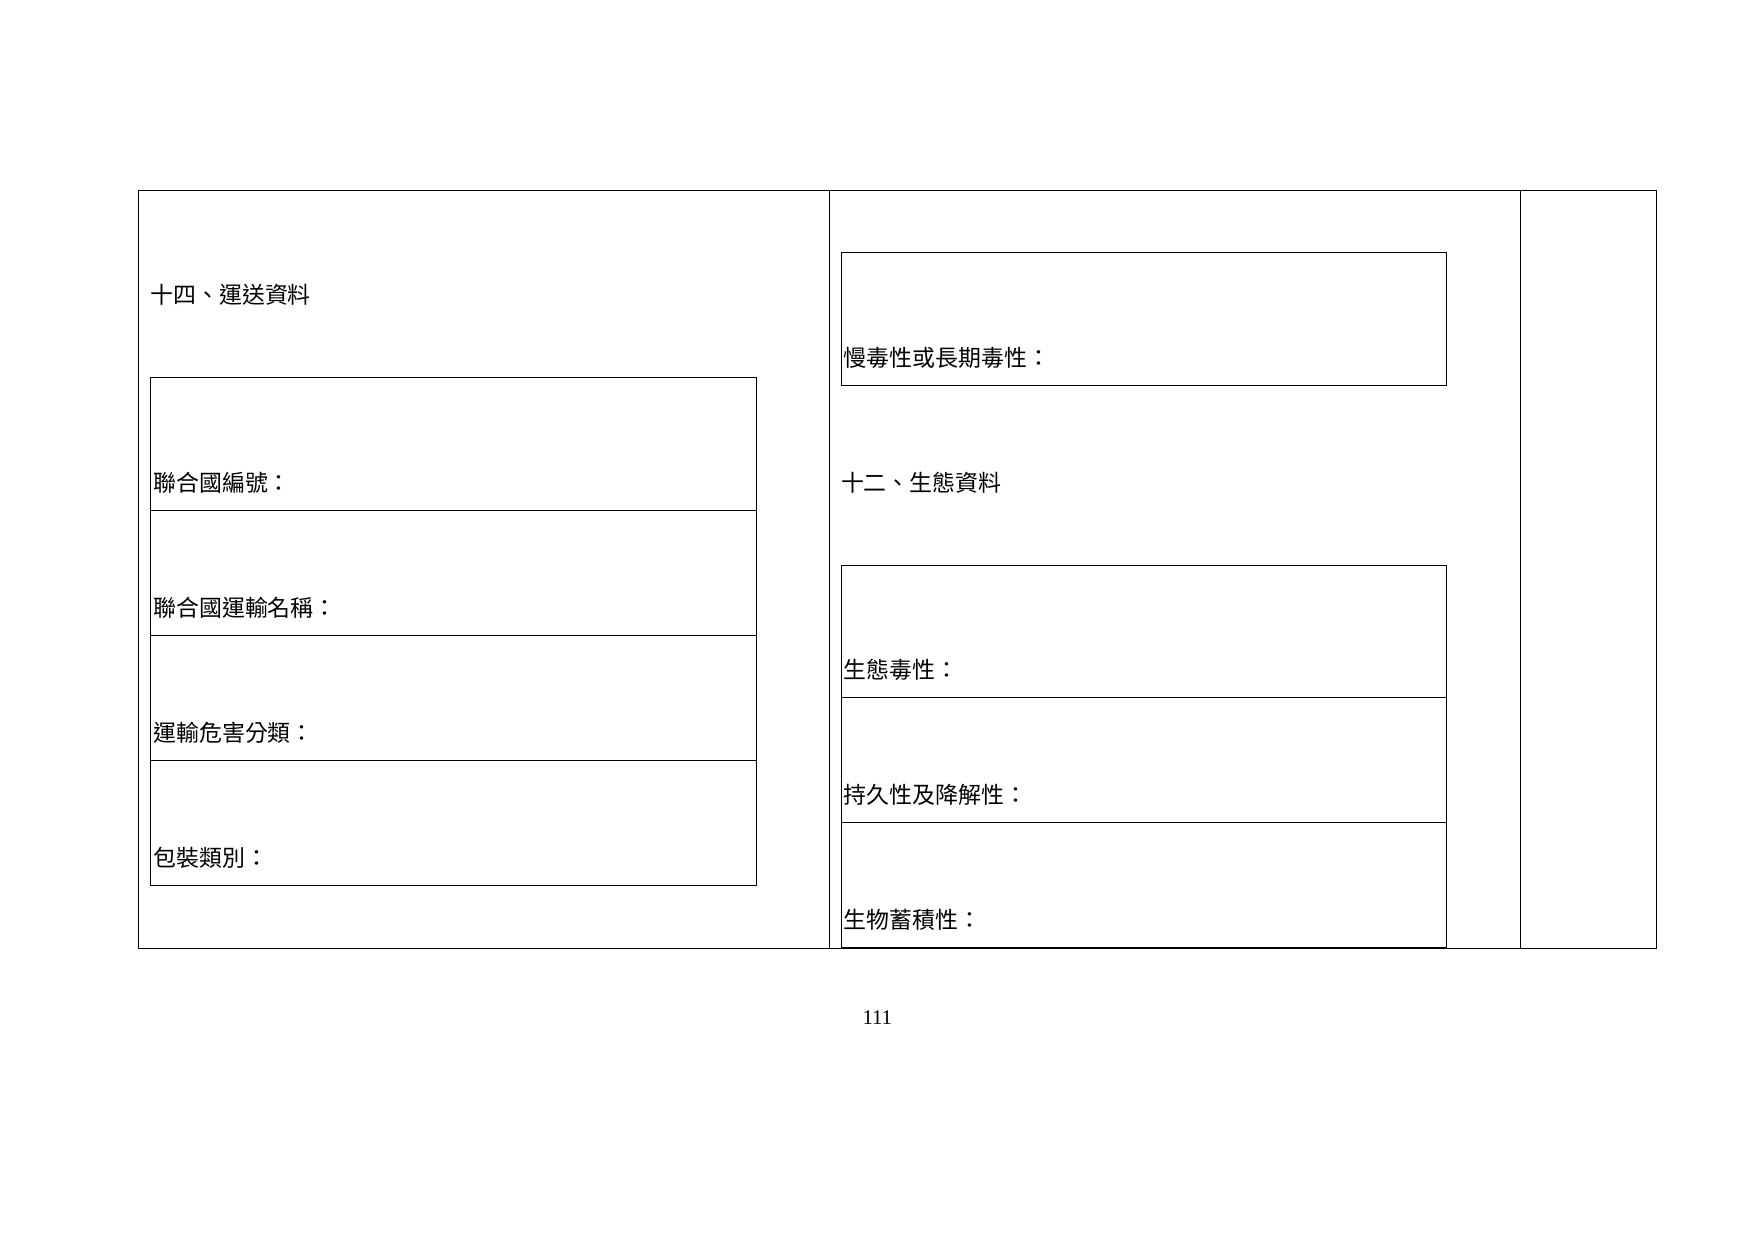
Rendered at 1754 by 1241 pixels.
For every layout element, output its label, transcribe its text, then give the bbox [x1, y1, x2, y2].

table_cell 包裝類別： [151, 761, 756, 885]
table_cell 聯合國運輸名稱： [151, 511, 756, 635]
table_header 聯合國編號： [151, 378, 756, 510]
table_cell 慢毒性或長期毒性： [842, 253, 1446, 385]
table_cell 運輸危害分類： [151, 636, 756, 760]
table_cell 十二、生態資料 [830, 191, 1520, 948]
table_cell 十四、運送資料 [139, 191, 829, 948]
table_header 生態毒性： [842, 566, 1446, 697]
table_cell 生物蓄積性： [842, 823, 1446, 947]
table_cell [1521, 191, 1656, 948]
table_cell 持久性及降解性： [842, 698, 1446, 822]
